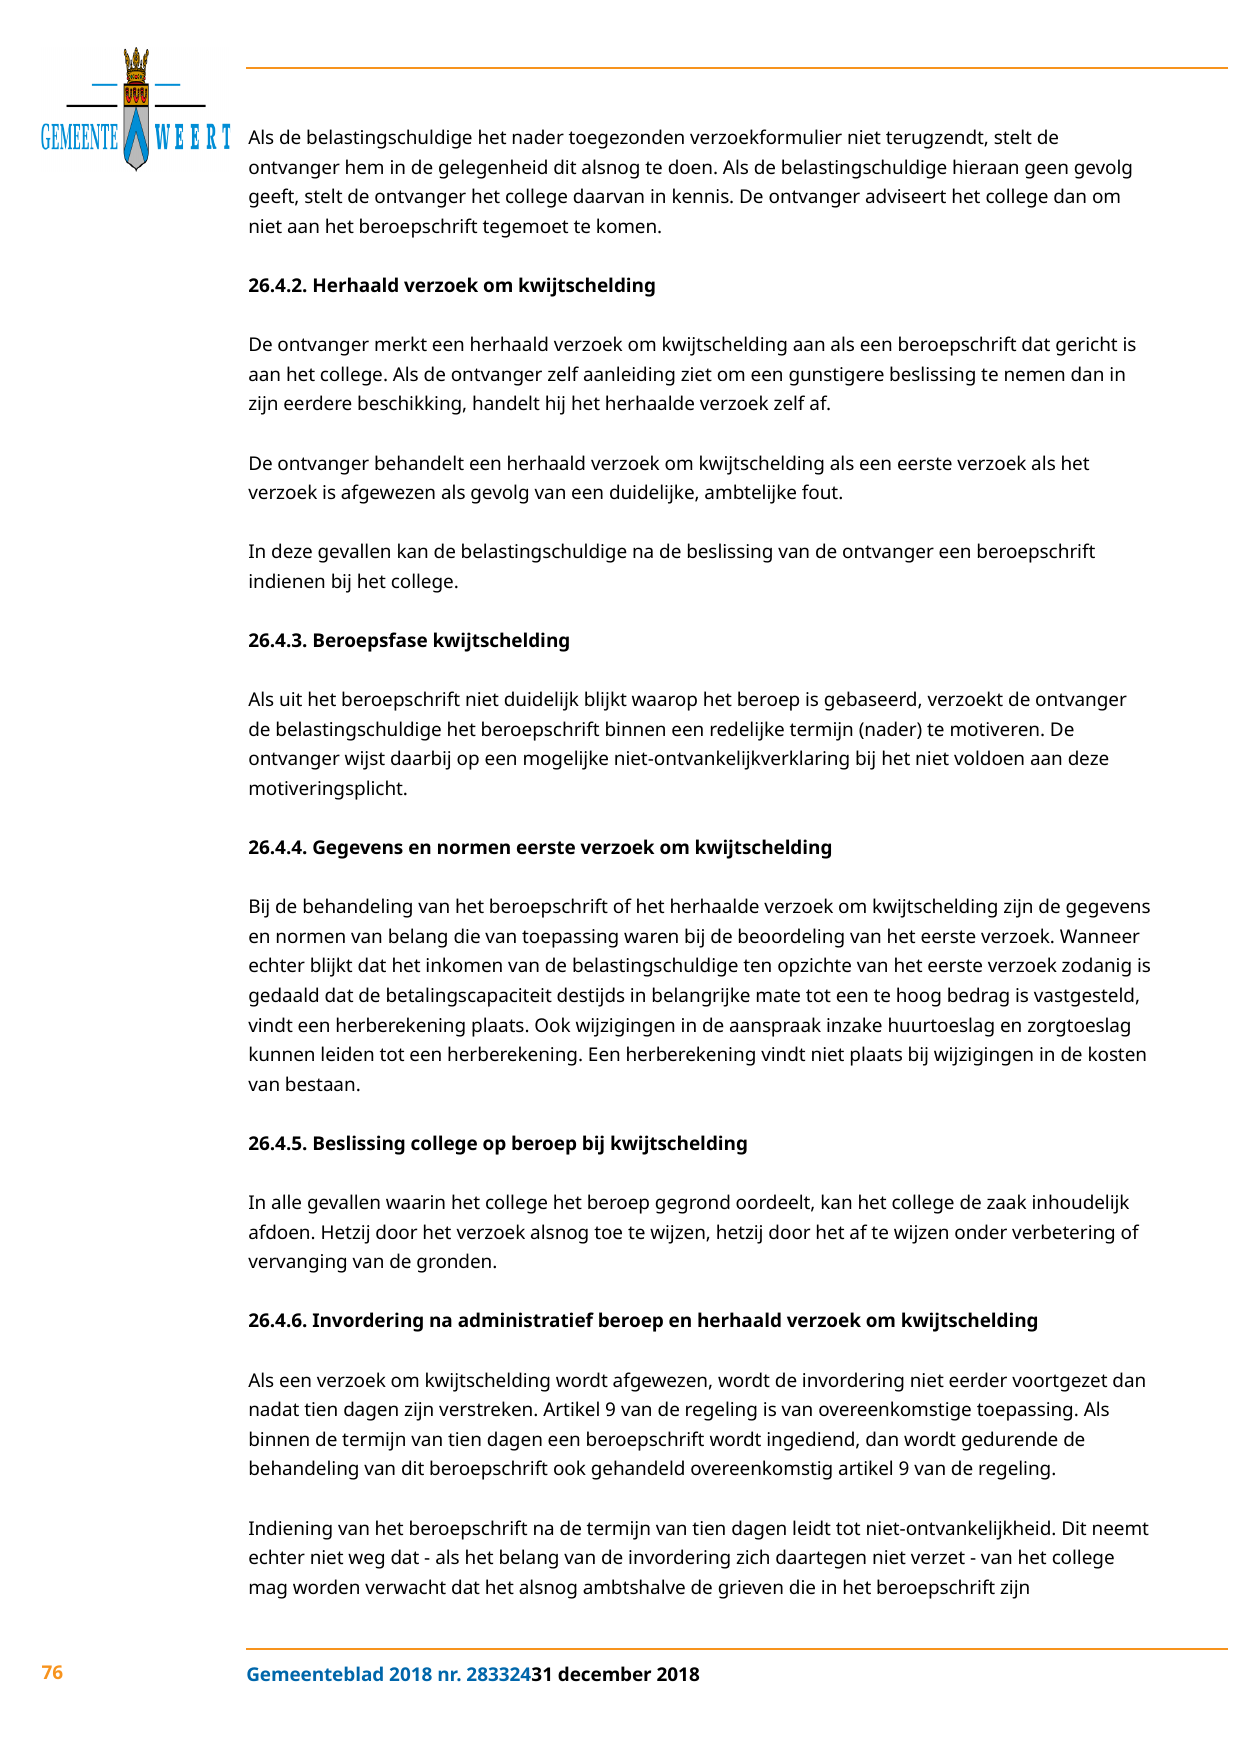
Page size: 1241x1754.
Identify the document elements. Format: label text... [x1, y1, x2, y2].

text Bij de behandeling van het beroepschrift of het herhaalde verzoek om kwijtschelding zijn de gegevens en normen van belang die van toepassing waren bij de beoordeling van het eerste verzoek. Wanneer echter blijkt dat het inkomen van de belastingschuldige ten opzichte van het eerste verzoek zodanig is gedaald dat de betalingscapaciteit destijds in belangrijke mate tot een te hoog bedrag is vastgesteld, vindt een herberekening plaats. Ook wijzigingen in de aanspraak inzake huurtoeslag en zorgtoeslag kunnen leiden tot een herberekening. Een herberekening vindt niet plaats bij wijzigingen in de kosten van bestaan. [248, 893, 1152, 1097]
text De ontvanger behandelt een herhaald verzoek om kwijtschelding als een eerste verzoek als het verzoek is afgewezen als gevolg van een duidelijke, ambtelijke fout. [248, 450, 1152, 505]
picture [41, 47, 231, 172]
text In alle gevallen waarin het college het beroep gegrond oordeelt, kan het college de zaak inhoudelijk afdoen. Hetzij door het verzoek alsnog toe te wijzen, hetzij door het af te wijzen onder verbetering of vervanging van de gronden. [248, 1189, 1152, 1274]
text 26.4.3. Beroepsfase kwijtschelding [248, 627, 1152, 653]
text Als een verzoek om kwijtschelding wordt afgewezen, wordt de invordering niet eerder voortgezet dan nadat tien dagen zijn verstreken. Artikel 9 van de regeling is van overeenkomstige toepassing. Als binnen de termijn van tien dagen een beroepschrift wordt ingediend, dan wordt gedurende de behandeling van dit beroepschrift ook gehandeld overeenkomstig artikel 9 van de regeling. [248, 1367, 1152, 1481]
text Indiening van het beroepschrift na de termijn van tien dagen leidt tot niet-ontvankelijkheid. Dit neemt echter niet weg dat - als het belang van de invordering zich daartegen niet verzet - van het college mag worden verwacht dat het alsnog ambtshalve de grieven die in het beroepschrift zijn [248, 1515, 1152, 1600]
text De ontvanger merkt een herhaald verzoek om kwijtschelding aan als een beroepschrift dat gericht is aan het college. Als de ontvanger zelf aanleiding ziet om een gunstigere beslissing te nemen dan in zijn eerdere beschikking, handelt hij het herhaalde verzoek zelf af. [248, 331, 1152, 416]
text 26.4.6. Invordering na administratief beroep en herhaald verzoek om kwijtschelding [248, 1308, 1152, 1333]
text 26.4.5. Beslissing college op beroep bij kwijtschelding [248, 1130, 1152, 1156]
text 26.4.2. Herhaald verzoek om kwijtschelding [248, 272, 1152, 298]
text 26.4.4. Gegevens en normen eerste verzoek om kwijtschelding [248, 834, 1152, 860]
text Als uit het beroepschrift niet duidelijk blijkt waarop het beroep is gebaseerd, verzoekt de ontvanger de belastingschuldige het beroepschrift binnen een redelijke termijn (nader) te motiveren. De ontvanger wijst daarbij op een mogelijke niet-ontvankelijkverklaring bij het niet voldoen aan deze motiveringsplicht. [248, 686, 1152, 801]
text Als de belastingschuldige het nader toegezonden verzoekformulier niet terugzendt, stelt de ontvanger hem in de gelegenheid dit alsnog te doen. Als de belastingschuldige hieraan geen gevolg geeft, stelt de ontvanger het college daarvan in kennis. De ontvanger adviseert het college dan om niet aan het beroepschrift tegemoet te komen. [248, 124, 1152, 239]
text In deze gevallen kan de belastingschuldige na de beslissing van de ontvanger een beroepschrift indienen bij het college. [248, 538, 1152, 594]
